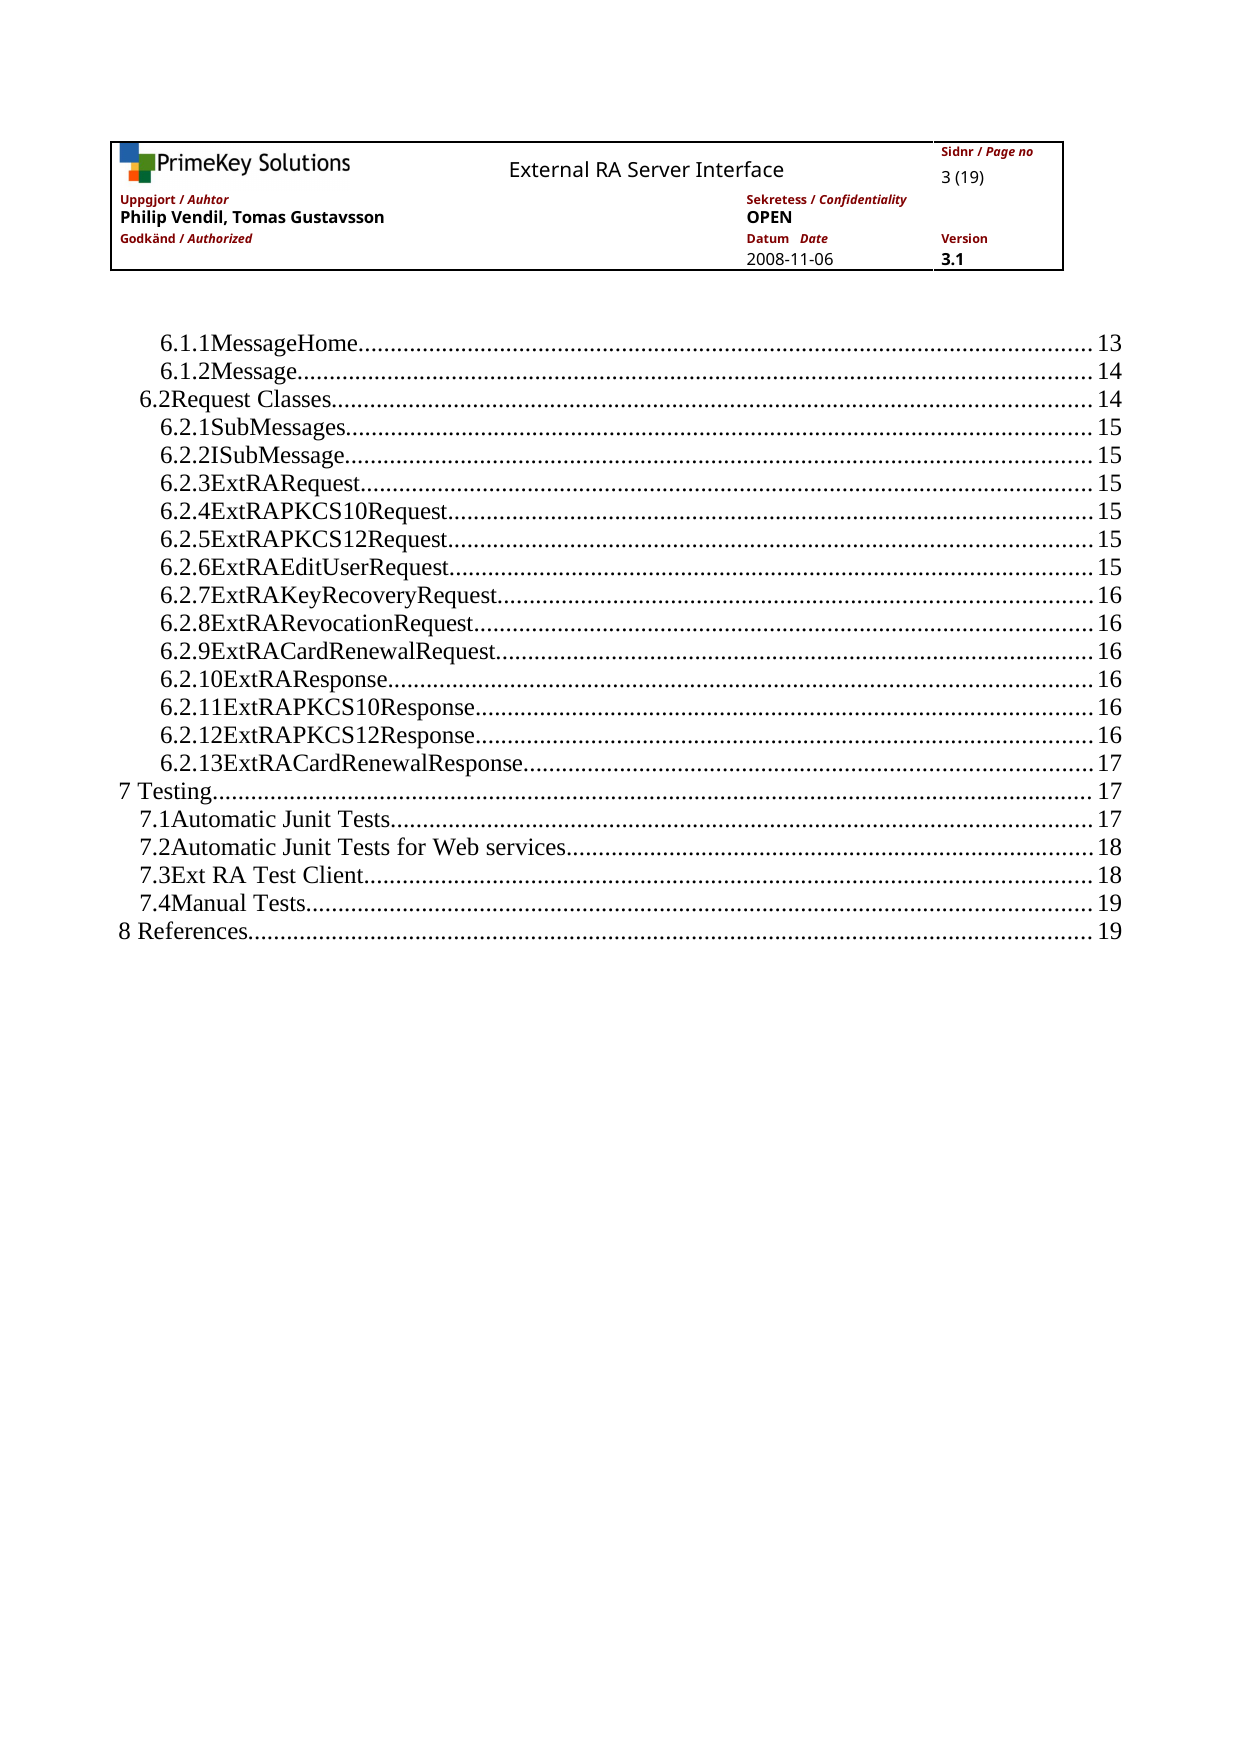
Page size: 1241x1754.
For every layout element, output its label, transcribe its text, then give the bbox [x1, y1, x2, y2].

text 6.2.13ExtRACardRenewalResponse 17 [160, 749, 1122, 777]
text 6.2.6ExtRAEditUserRequest 15 [160, 553, 1122, 581]
text 7.3Ext RA Test Client 18 [139, 861, 1122, 889]
text 6.2.5ExtRAPKCS12Request 15 [160, 525, 1122, 553]
text 6.2.4ExtRAPKCS10Request 15 [160, 497, 1122, 525]
text 6.1.2Message 14 [160, 357, 1122, 385]
text 6.2.2ISubMessage 15 [160, 441, 1122, 469]
text 7 Testing 17 [118, 777, 1122, 805]
text 6.2.9ExtRACardRenewalRequest 16 [160, 637, 1122, 665]
text 8 References 19 [118, 917, 1122, 945]
text 7.2Automatic Junit Tests for Web services 18 [139, 833, 1122, 861]
text 7.1Automatic Junit Tests 17 [139, 805, 1122, 833]
text 6.2.8ExtRARevocationRequest 16 [160, 609, 1122, 637]
text 6.2Request Classes 14 [139, 385, 1122, 413]
text 7.4Manual Tests 19 [139, 889, 1122, 917]
text 6.2.12ExtRAPKCS12Response 16 [160, 721, 1122, 749]
text 6.1.1MessageHome 13 [160, 329, 1122, 357]
text 6.2.7ExtRAKeyRecoveryRequest 16 [160, 581, 1122, 609]
text 6.2.3ExtRARequest 15 [160, 469, 1122, 497]
text 6.2.10ExtRAResponse 16 [160, 665, 1122, 693]
text 6.2.1SubMessages 15 [160, 413, 1122, 441]
text 6.2.11ExtRAPKCS10Response 16 [160, 693, 1122, 721]
